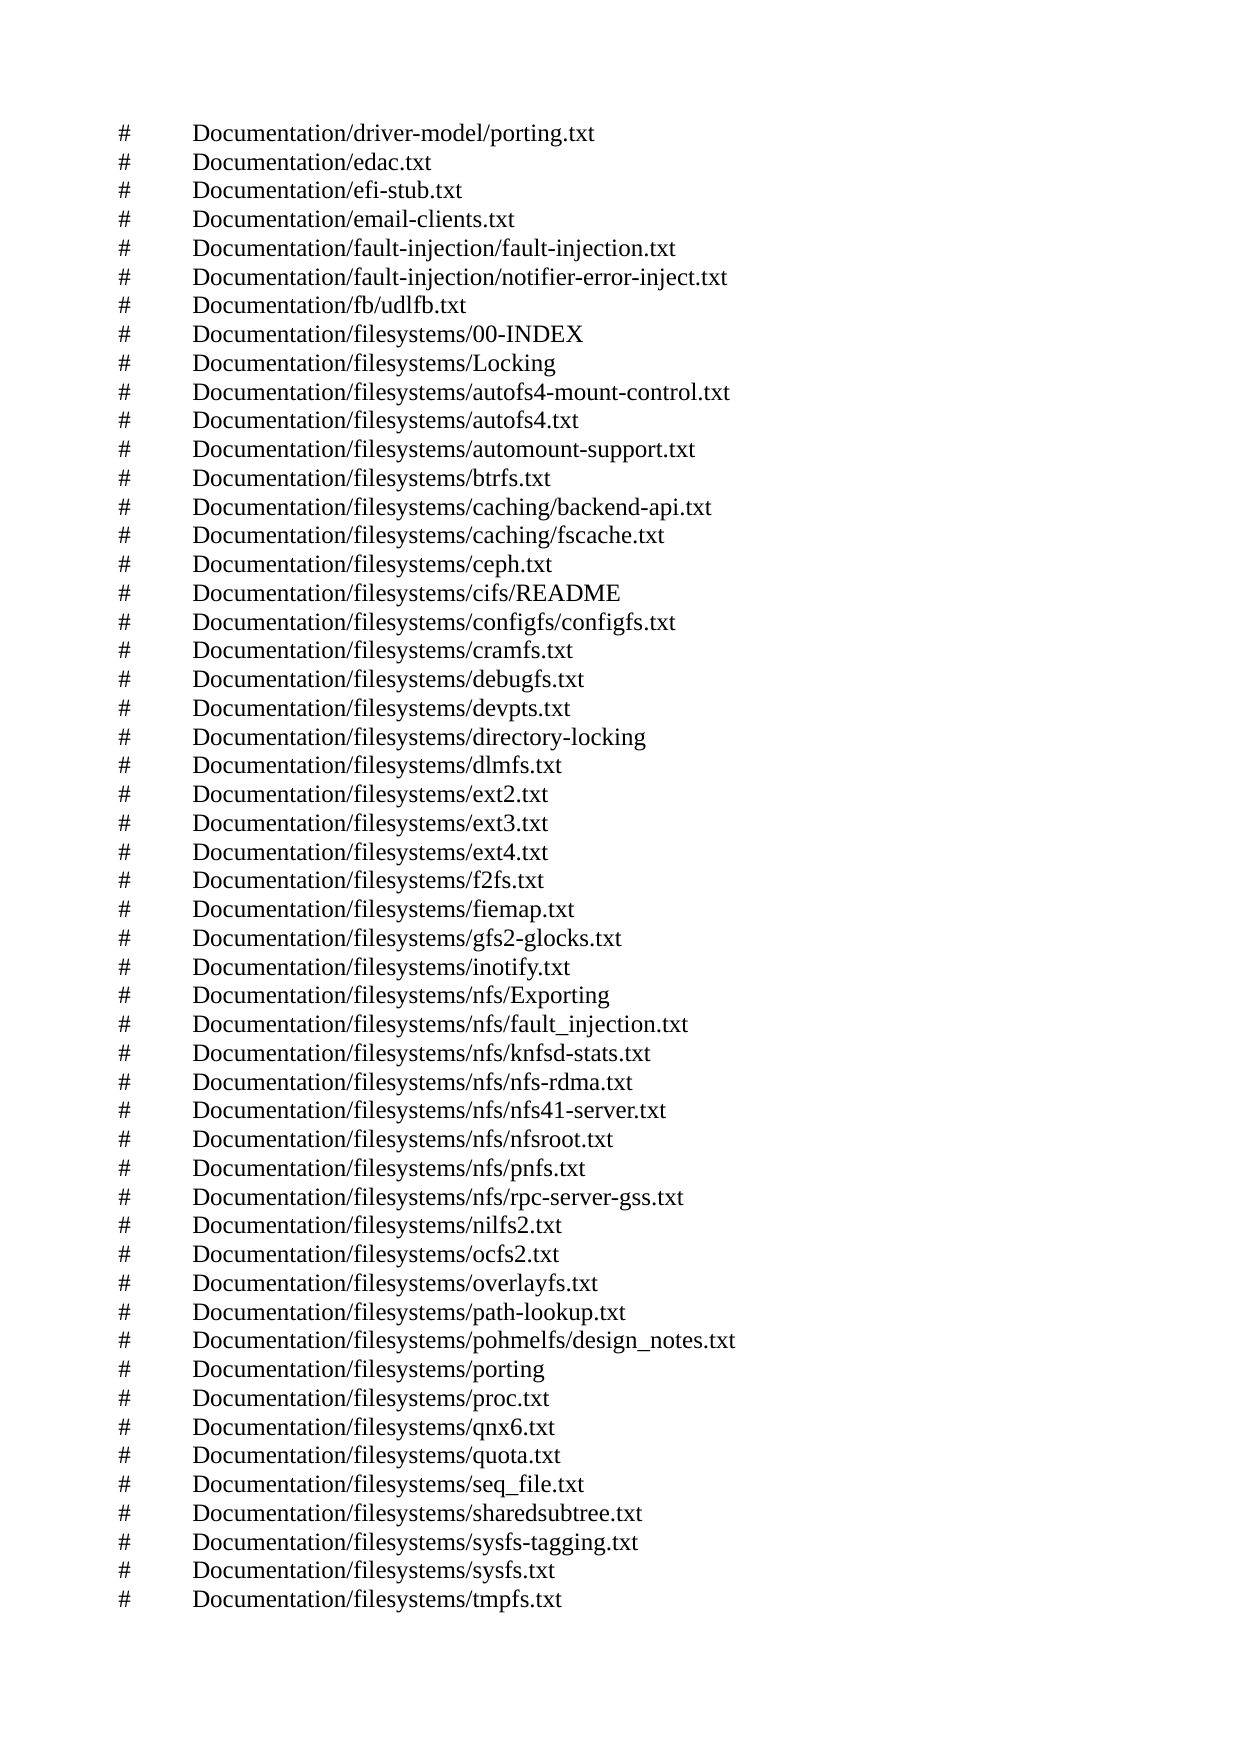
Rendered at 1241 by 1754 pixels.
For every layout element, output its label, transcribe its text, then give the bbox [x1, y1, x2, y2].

text # Documentation/filesystems/configfs/configfs.txt [118, 607, 1122, 636]
text # Documentation/filesystems/automount-support.txt [118, 434, 1122, 463]
text # Documentation/fb/udlfb.txt [118, 291, 1122, 319]
text # Documentation/filesystems/overlayfs.txt [118, 1268, 1122, 1297]
text # Documentation/filesystems/nfs/knfsd-stats.txt [118, 1038, 1122, 1067]
text # Documentation/filesystems/porting [118, 1354, 1122, 1383]
text # Documentation/filesystems/tmpfs.txt [118, 1584, 1122, 1613]
text # Documentation/filesystems/nfs/nfs41-server.txt [118, 1096, 1122, 1124]
text # Documentation/filesystems/nfs/nfs-rdma.txt [118, 1067, 1122, 1096]
text # Documentation/filesystems/nfs/Exporting [118, 981, 1122, 1009]
text # Documentation/filesystems/fiemap.txt [118, 894, 1122, 923]
text # Documentation/filesystems/autofs4.txt [118, 406, 1122, 434]
text # Documentation/filesystems/nilfs2.txt [118, 1211, 1122, 1239]
text # Documentation/filesystems/Locking [118, 348, 1122, 377]
text # Documentation/filesystems/sysfs.txt [118, 1556, 1122, 1584]
text # Documentation/filesystems/nfs/nfsroot.txt [118, 1124, 1122, 1153]
text # Documentation/filesystems/btrfs.txt [118, 463, 1122, 492]
text # Documentation/email-clients.txt [118, 204, 1122, 233]
text # Documentation/filesystems/autofs4-mount-control.txt [118, 377, 1122, 406]
text # Documentation/filesystems/dlmfs.txt [118, 751, 1122, 779]
text # Documentation/filesystems/sysfs-tagging.txt [118, 1527, 1122, 1556]
text # Documentation/filesystems/nfs/pnfs.txt [118, 1153, 1122, 1182]
text # Documentation/filesystems/ext2.txt [118, 779, 1122, 808]
text # Documentation/filesystems/00-INDEX [118, 319, 1122, 348]
text # Documentation/filesystems/quota.txt [118, 1441, 1122, 1469]
text # Documentation/filesystems/ocfs2.txt [118, 1239, 1122, 1268]
text # Documentation/filesystems/inotify.txt [118, 952, 1122, 981]
text # Documentation/filesystems/ext4.txt [118, 837, 1122, 866]
text # Documentation/filesystems/path-lookup.txt [118, 1297, 1122, 1326]
text # Documentation/filesystems/devpts.txt [118, 693, 1122, 722]
text # Documentation/filesystems/cramfs.txt [118, 636, 1122, 664]
text # Documentation/edac.txt [118, 147, 1122, 176]
text # Documentation/efi-stub.txt [118, 176, 1122, 204]
text # Documentation/filesystems/directory-locking [118, 722, 1122, 751]
text # Documentation/filesystems/caching/backend-api.txt [118, 492, 1122, 521]
text # Documentation/driver-model/porting.txt [118, 118, 1122, 147]
text # Documentation/filesystems/seq_file.txt [118, 1469, 1122, 1498]
text # Documentation/filesystems/nfs/rpc-server-gss.txt [118, 1182, 1122, 1211]
text # Documentation/filesystems/proc.txt [118, 1383, 1122, 1412]
text # Documentation/filesystems/debugfs.txt [118, 664, 1122, 693]
text # Documentation/fault-injection/fault-injection.txt [118, 233, 1122, 262]
text # Documentation/filesystems/nfs/fault_injection.txt [118, 1009, 1122, 1038]
text # Documentation/fault-injection/notifier-error-inject.txt [118, 262, 1122, 291]
text # Documentation/filesystems/caching/fscache.txt [118, 521, 1122, 549]
text # Documentation/filesystems/cifs/README [118, 578, 1122, 607]
text # Documentation/filesystems/gfs2-glocks.txt [118, 923, 1122, 952]
text # Documentation/filesystems/sharedsubtree.txt [118, 1498, 1122, 1527]
text # Documentation/filesystems/pohmelfs/design_notes.txt [118, 1326, 1122, 1354]
text # Documentation/filesystems/ceph.txt [118, 549, 1122, 578]
text # Documentation/filesystems/ext3.txt [118, 808, 1122, 837]
text # Documentation/filesystems/f2fs.txt [118, 866, 1122, 894]
text # Documentation/filesystems/qnx6.txt [118, 1412, 1122, 1441]
